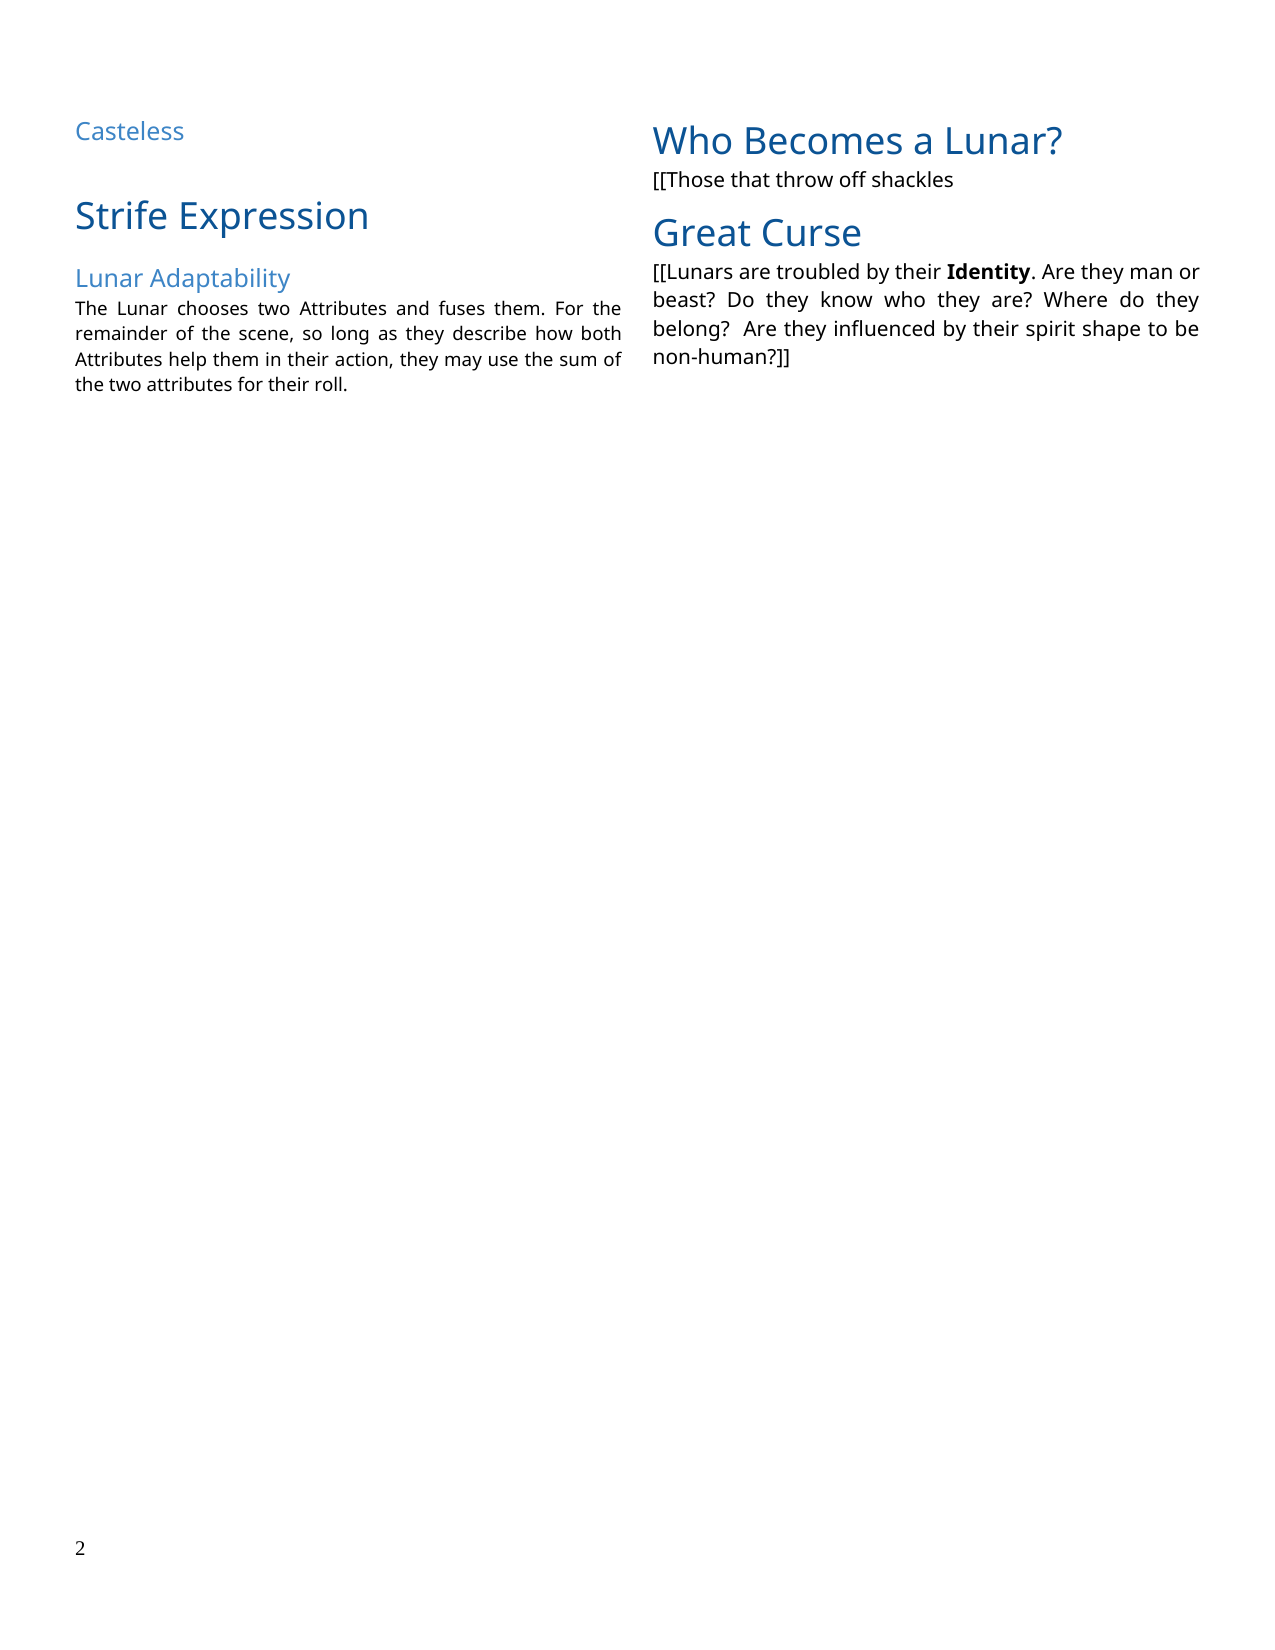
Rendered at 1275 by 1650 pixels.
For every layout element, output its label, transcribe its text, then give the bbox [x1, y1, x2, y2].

text The Lunar chooses two Attributes and fuses them. For the remainder of the scene, so long as they describe how both Attributes help them in their action, they may use the sum of the two attributes for their roll. [75, 295, 622, 397]
text [[Lunars are troubled by their Identity. Are they man or beast? Do they know who they are? Where do they belong? Are they influenced by their spirit shape to be non-human?]] [652, 257, 1200, 371]
subtitle Strife Expression [75, 189, 622, 240]
text [[Those that throw off shackles [652, 165, 1200, 193]
subtitle Lunar Adaptability [75, 261, 622, 295]
subtitle Casteless [75, 114, 622, 148]
subtitle Great Curse [652, 206, 1200, 257]
subtitle Who Becomes a Lunar? [652, 114, 1200, 165]
